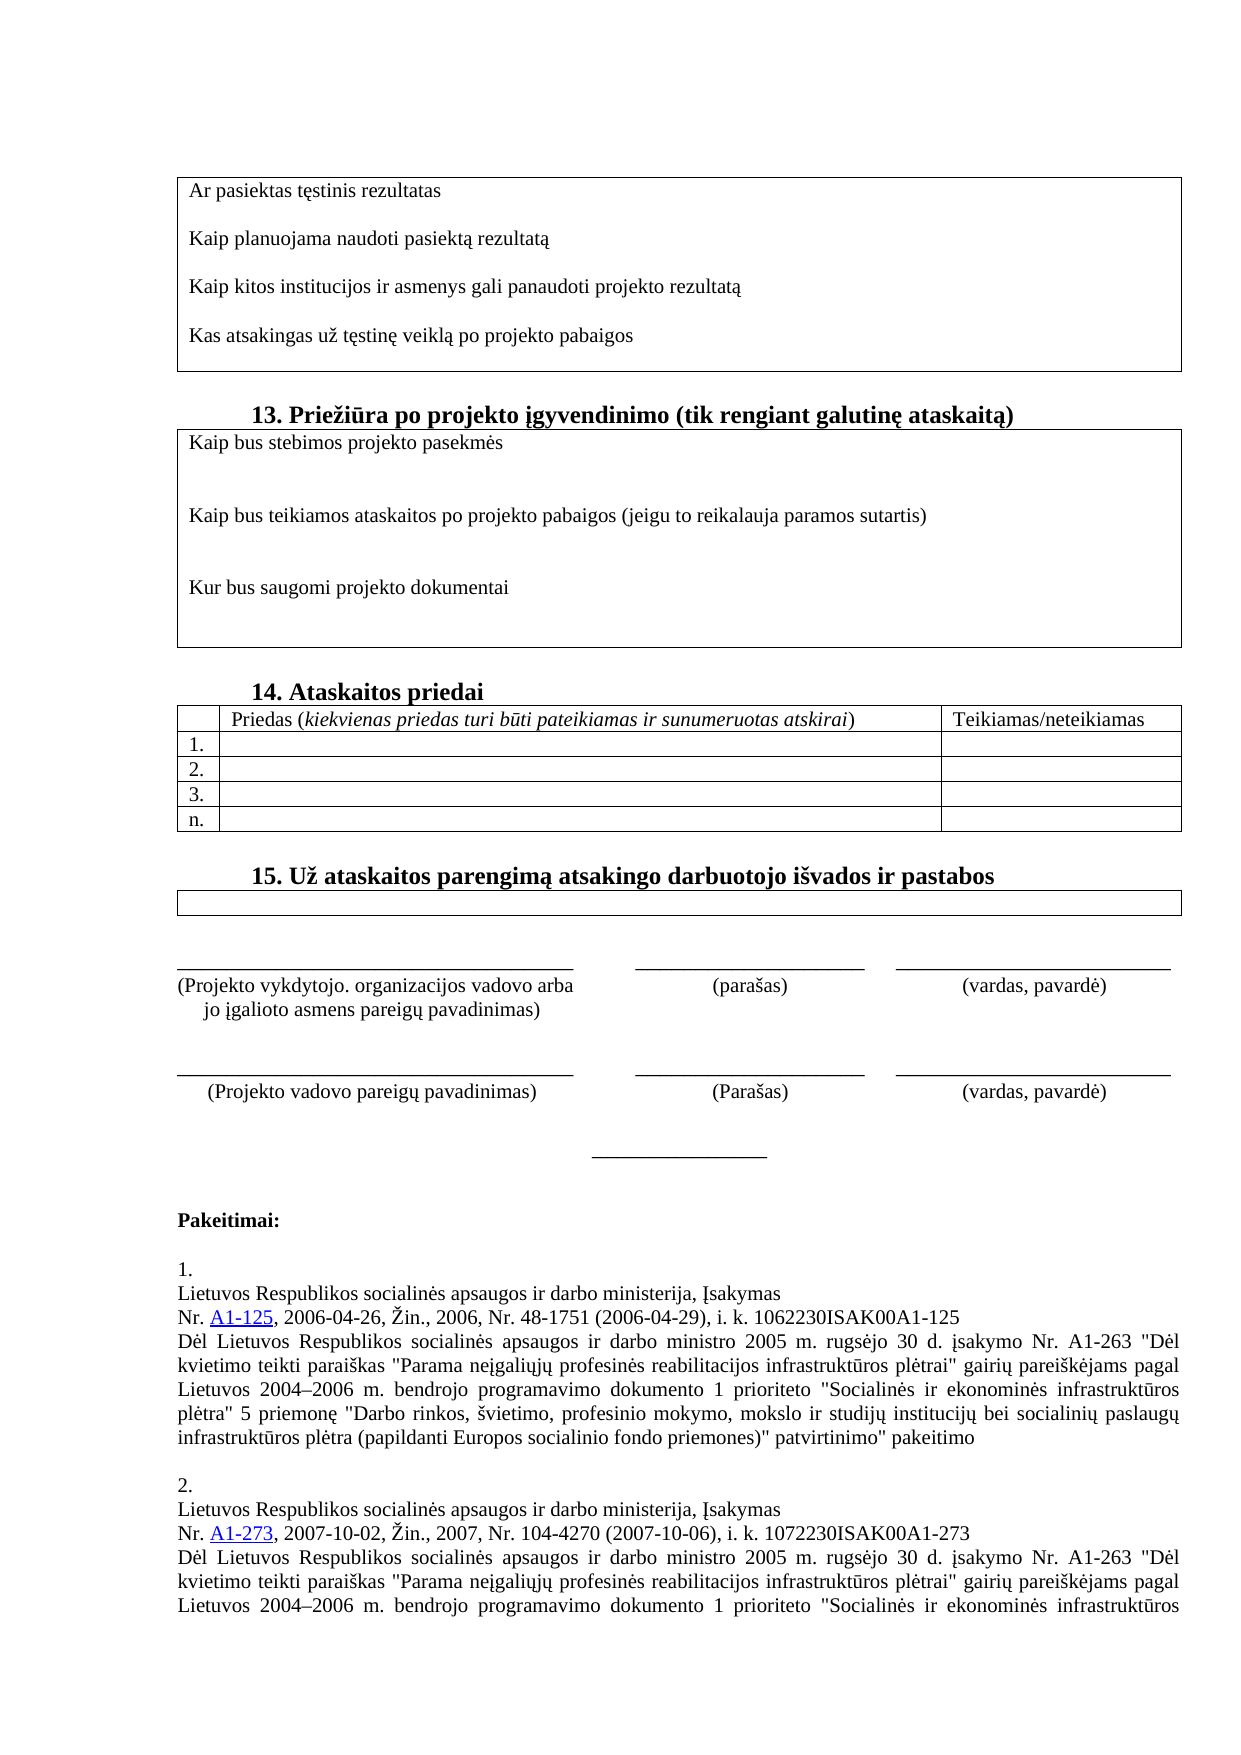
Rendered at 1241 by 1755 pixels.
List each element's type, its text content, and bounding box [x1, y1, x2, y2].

text (Projekto vykdytojo. organizacijos vadovo arba (parašas) (vardas, pavardė) [177, 973, 1181, 997]
table_cell [942, 757, 1181, 781]
table_header Priedas (kiekvienas priedas turi būti pateikiamas ir sunumeruotas atskirai) [220, 706, 941, 731]
text (Projekto vadovo pareigų pavadinimas) (Parašas) (vardas, pavardė) [177, 1079, 1181, 1103]
text Lietuvos Respublikos socialinės apsaugos ir darbo ministerija, Įsakymas [177, 1281, 1181, 1305]
text 15. Už ataskaitos parengimą atsakingo darbuotojo išvados ir pastabos [177, 861, 1181, 889]
table_header [178, 891, 1181, 914]
table_header Ar pasiektas tęstinis rezultatas Kaip planuojama naudoti pasiektą rezultatą Kaip kitos institucijos ir asmenys gali panaudoti projekto rezultatą Kas atsakingas už tęstinę veiklą po projekto pabaigos [178, 178, 1181, 371]
table_cell [220, 757, 941, 781]
table_header Teikiamas/neteikiamas [942, 706, 1181, 731]
table_cell 3. [178, 782, 219, 806]
table_cell [942, 782, 1181, 806]
text Lietuvos Respublikos socialinės apsaugos ir darbo ministerija, Įsakymas [177, 1497, 1181, 1521]
text ______________ [177, 1132, 1181, 1160]
table_cell [942, 732, 1181, 756]
text 2. [177, 1473, 1181, 1497]
text 13. Priežiūra po projekto įgyvendinimo (tik rengiant galutinę ataskaitą) [177, 401, 1181, 429]
table_cell [220, 782, 941, 806]
text jo įgalioto asmens pareigų pavadinimas) [177, 997, 1181, 1021]
text Nr. A1-273, 2007-10-02, Žin., 2007, Nr. 104-4270 (2007-10-06), i. k. 1072230ISAK00A1-273 [177, 1521, 1181, 1545]
table_cell [220, 807, 941, 831]
table_cell 1. [178, 732, 219, 756]
text 14. Ataskaitos priedai [177, 677, 1181, 705]
table_cell [942, 807, 1181, 831]
table_cell 2. [178, 757, 219, 781]
text Pakeitimai: [177, 1208, 1181, 1232]
table_header [178, 706, 219, 731]
text Dėl Lietuvos Respublikos socialinės apsaugos ir darbo ministro 2005 m. rugsėjo 30 d. įsakymo Nr. A1-263 "Dėl kvietimo teikti paraiškas "Parama neįgaliųjų profesinės reabilitacijos infrastruktūros plėtrai" gairių pareiškėjams pagal Lietuvos 2004–2006 m. bendrojo programavimo dokumento 1 prioriteto "Socialinės ir ekonominės infrastruktūros [177, 1545, 1181, 1617]
text 1. [177, 1257, 1181, 1281]
table_header Kaip bus stebimos projekto pasekmės Kaip bus teikiamos ataskaitos po projekto pabaigos (jeigu to reikalauja paramos sutartis) Kur bus saugomi projekto dokumentai [178, 430, 1181, 647]
text Nr. A1-125, 2006-04-26, Žin., 2006, Nr. 48-1751 (2006-04-29), i. k. 1062230ISAK00A1-125 [177, 1305, 1181, 1329]
text Dėl Lietuvos Respublikos socialinės apsaugos ir darbo ministro 2005 m. rugsėjo 30 d. įsakymo Nr. A1-263 "Dėl kvietimo teikti paraiškas "Parama neįgaliųjų profesinės reabilitacijos infrastruktūros plėtrai" gairių pareiškėjams pagal Lietuvos 2004–2006 m. bendrojo programavimo dokumento 1 prioriteto "Socialinės ir ekonominės infrastruktūros plėtra" 5 priemonę "Darbo rinkos, švietimo, profesinio mokymo, mokslo ir studijų institucijų bei socialinių paslaugų infrastruktūros plėtra (papildanti Europos socialinio fondo priemones)" patvirtinimo" pakeitimo [177, 1329, 1181, 1449]
table_cell [220, 732, 941, 756]
table_cell n. [178, 807, 219, 831]
